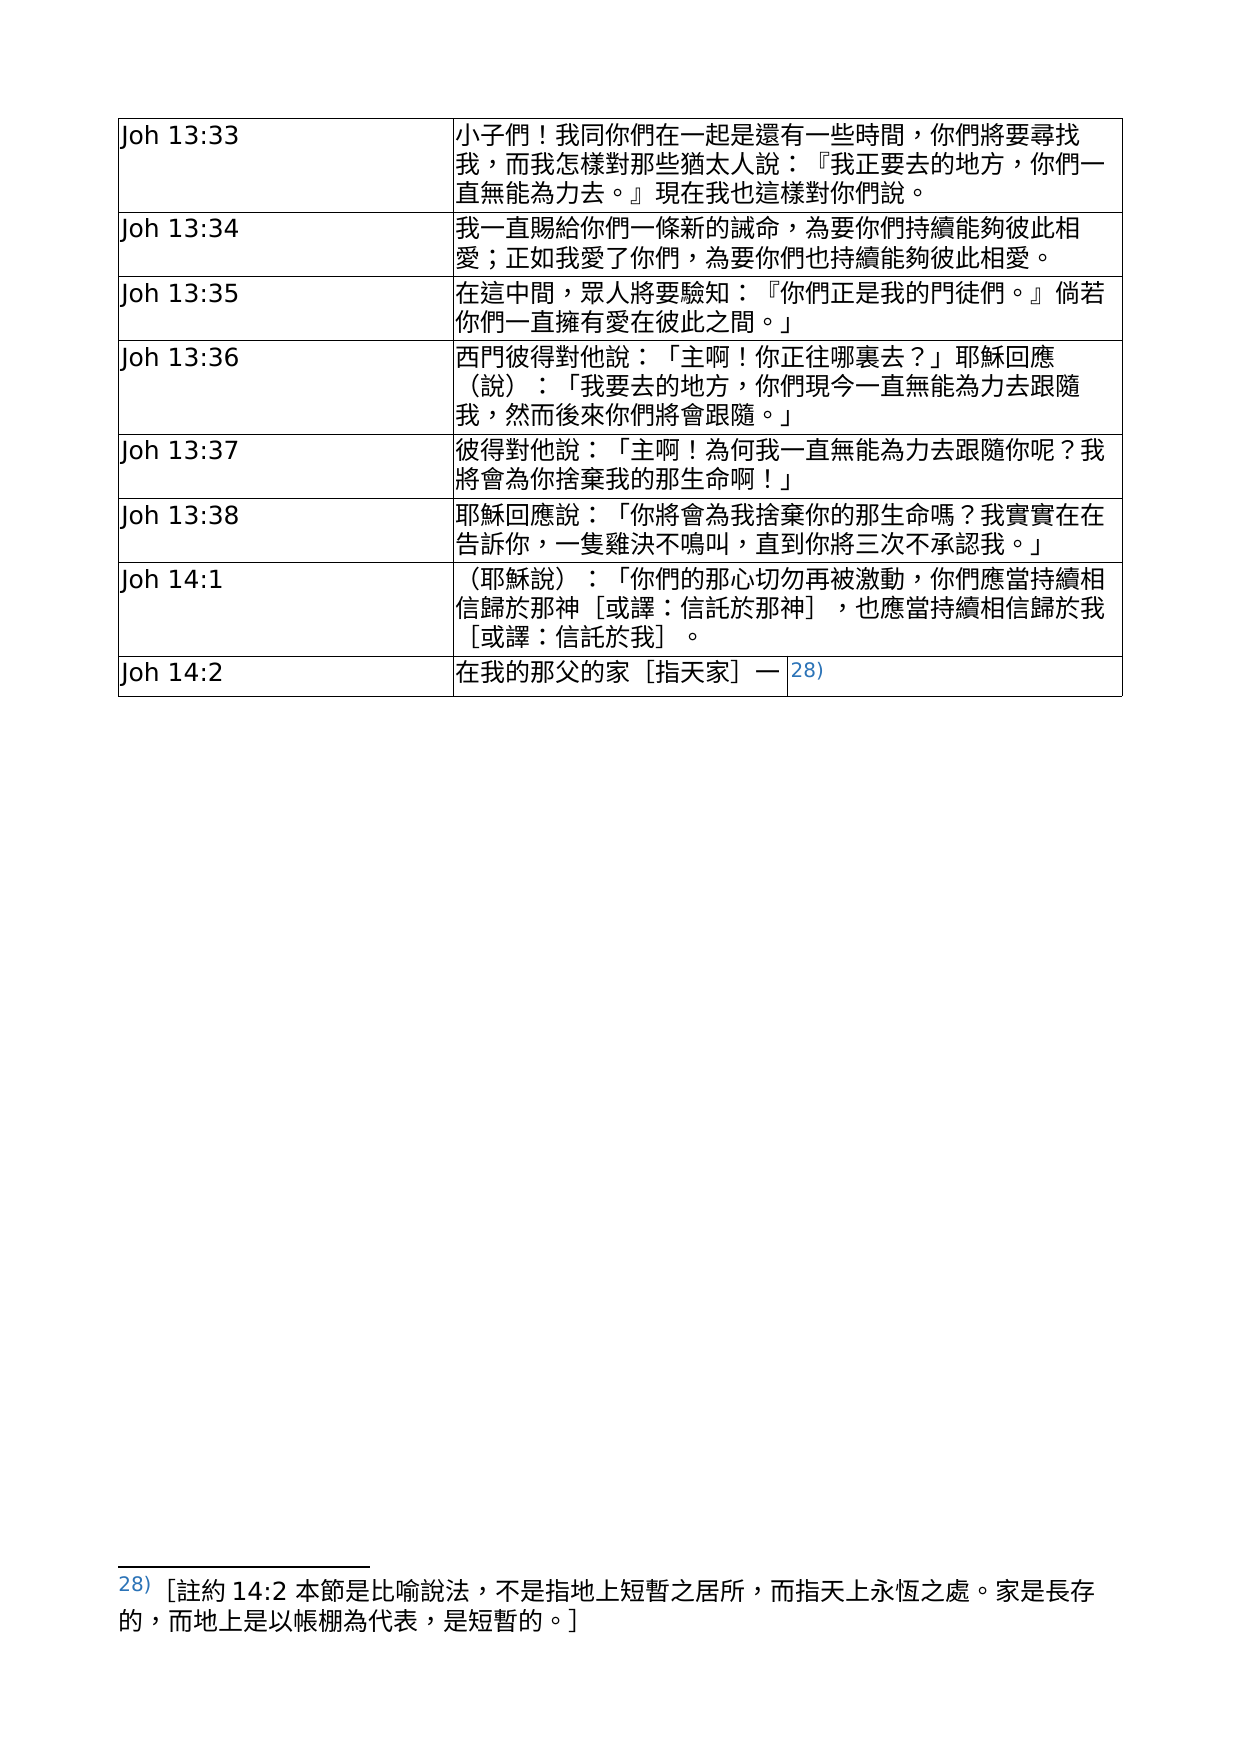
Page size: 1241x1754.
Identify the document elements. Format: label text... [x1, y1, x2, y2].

table_cell Joh 13:36 [119, 341, 453, 433]
table_cell 西門彼得對他說：「主啊！你正往哪裏去？」耶穌回應（說）：「我要去的地方，你們現今一直無能為力去跟隨我，然而後來你們將會跟隨。」 [454, 341, 1122, 433]
table_cell Joh 13:35 [119, 277, 453, 340]
table_cell Joh 13:38 [119, 499, 453, 562]
table_cell 耶穌回應說：「你將會為我捨棄你的那生命嗎？我實實在在告訴你，一隻雞決不鳴叫，直到你將三次不承認我。」 [454, 499, 1122, 562]
table_cell 在這中間，眾人將要驗知：『你們正是我的門徒們。』倘若你們一直擁有愛在彼此之間。」 [454, 277, 1122, 340]
table_cell Joh 13:37 [119, 435, 453, 498]
table_cell Joh 14:2 [119, 657, 453, 696]
table_cell Joh 13:34 [119, 213, 453, 276]
table_cell 在我的那父的家［指天家］一 [454, 657, 787, 696]
table_cell 我一直賜給你們一條新的誡命，為要你們持續能夠彼此相愛；正如我愛了你們，為要你們也持續能夠彼此相愛。 [454, 213, 1122, 276]
table_cell [788, 657, 1122, 696]
table_cell 彼得對他說：「主啊！為何我一直無能為力去跟隨你呢？我將會為你捨棄我的那生命啊！」 [454, 435, 1122, 498]
table_cell （耶穌說）：「你們的那心切勿再被激動，你們應當持續相信歸於那神［或譯：信託於那神］，也應當持續相信歸於我［或譯：信託於我］。 [454, 563, 1122, 656]
table_cell 小子們！我同你們在一起是還有一些時間，你們將要尋找我，而我怎樣對那些猶太人說：『我正要去的地方，你們一直無能為力去。』現在我也這樣對你們說。 [454, 119, 1122, 212]
table_cell Joh 13:33 [119, 119, 453, 212]
table_cell Joh 14:1 [119, 563, 453, 656]
